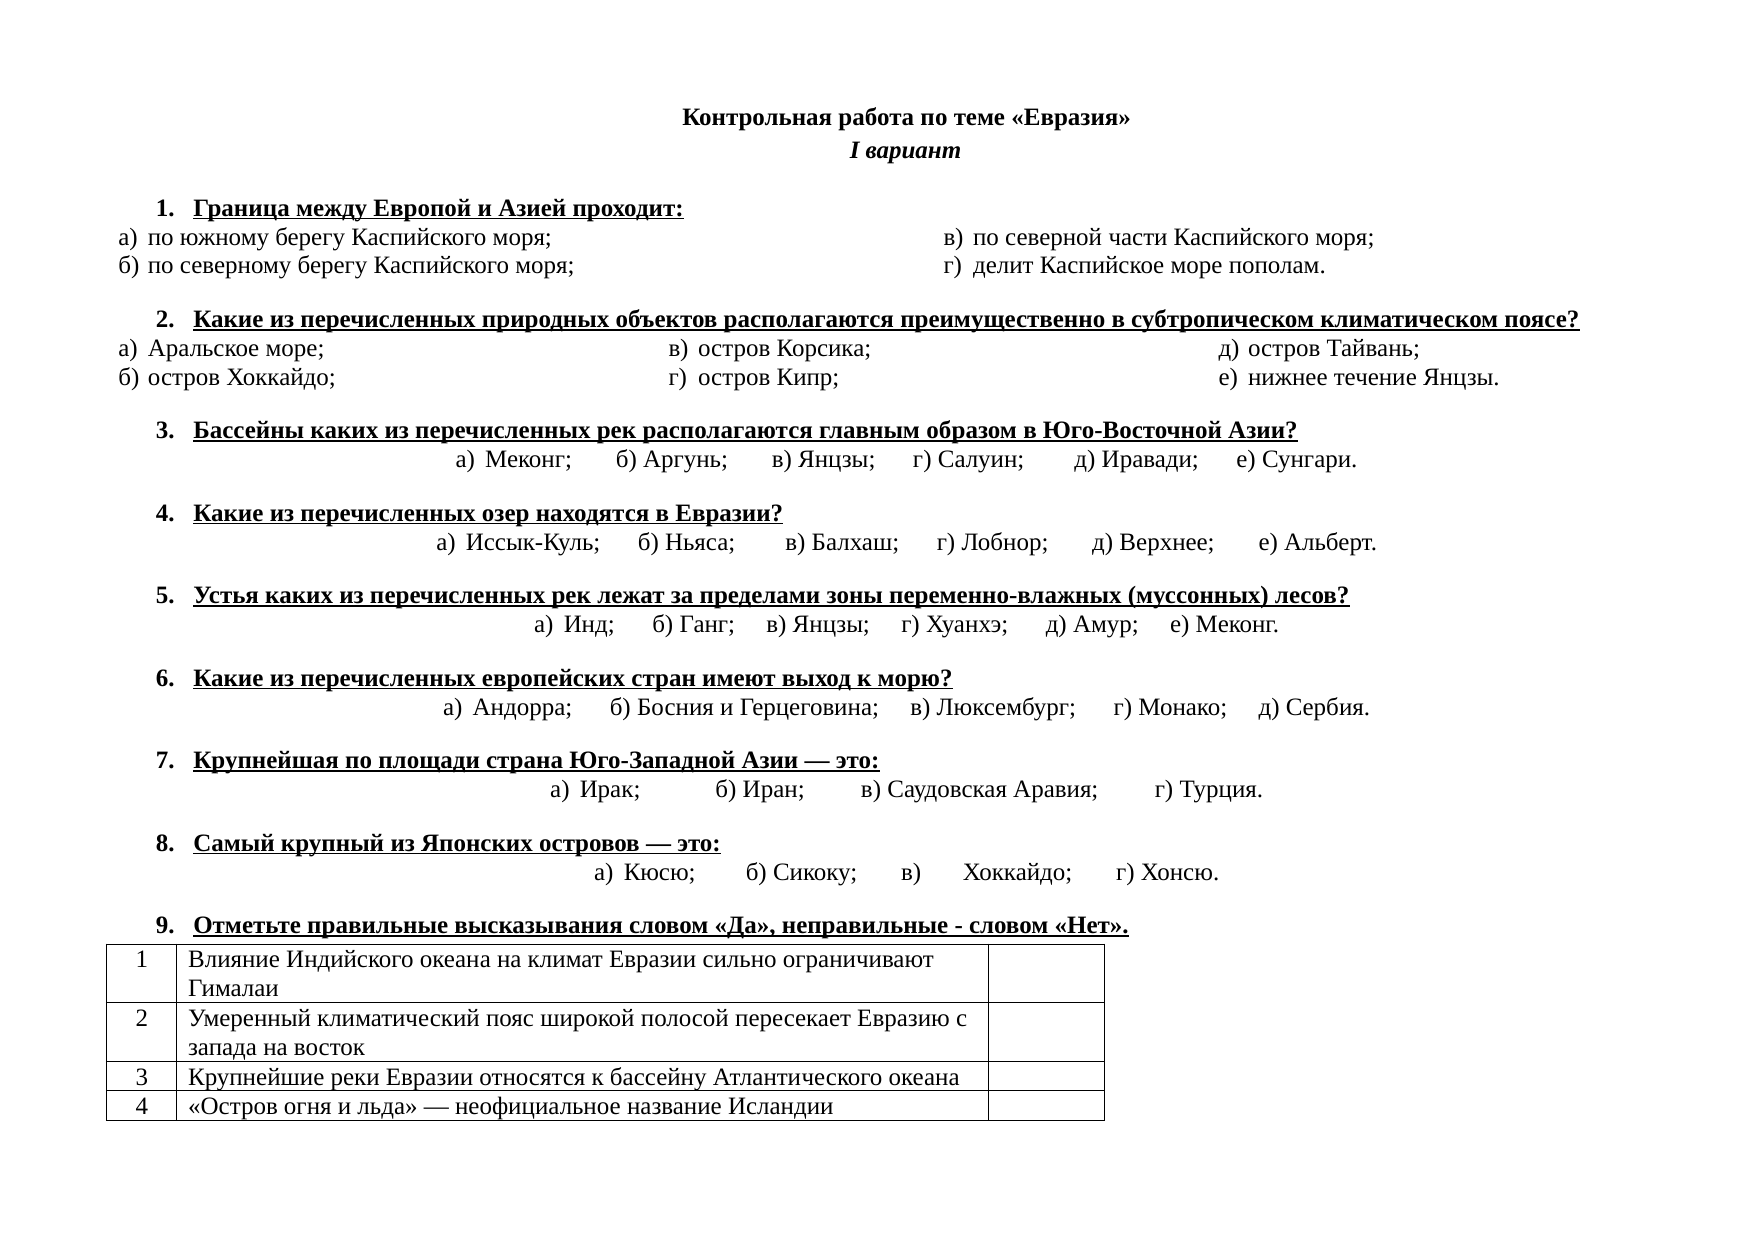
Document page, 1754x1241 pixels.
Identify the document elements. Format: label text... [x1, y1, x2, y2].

table_cell Крупнейшие реки Евразии относятся к бассейну Атланти­ческого океана [177, 1062, 988, 1090]
table_header [989, 945, 1104, 1002]
list Какие из перечисленных природных объектов располагаются преимущественно в субтропическом климатическом поясе? [156, 304, 1695, 333]
table_cell 2 [107, 1003, 176, 1061]
table_cell 3 [107, 1062, 176, 1090]
text д) остров Тайвань; [1218, 333, 1695, 362]
table_cell [989, 1091, 1104, 1120]
list Граница между Европой и Азией проходит: [156, 193, 1695, 222]
text г) остров Кипр; [668, 362, 1144, 390]
text I вариант [118, 135, 1695, 164]
list Отметьте правильные высказывания словом «Да», неправильные - словом «Нет». [156, 910, 1695, 939]
text а) Инд; б) Ганг; в) Янцзы; г) Хуанхэ; д) Амур; е) Меконг. [118, 609, 1695, 638]
list Какие из перечисленных озер находятся в Евразии? [156, 498, 1695, 527]
list Какие из перечисленных европейских стран имеют выход к морю? [156, 663, 1695, 692]
text а) Андорра; б) Босния и Герцеговина; в) Люксембург; г) Монако; д) Сербия. [118, 692, 1695, 720]
table_cell [989, 1062, 1104, 1090]
list Устья каких из перечисленных рек лежат за пределами зоны переменно-влажных (муссонных) лесов? [156, 580, 1695, 609]
table_cell «Остров огня и льда» — неофициальное название Исландии [177, 1091, 988, 1120]
text а) по южному берегу Каспийского моря; [118, 222, 869, 250]
table_cell Умеренный климатический пояс широкой полосой пере­секает Евразию с запада на восток [177, 1003, 988, 1061]
text в) остров Корсика; [668, 333, 1144, 362]
table_header 1 [107, 945, 176, 1002]
list Бассейны каких из перечисленных рек располагаются главным об­разом в Юго-Восточной Азии? [156, 415, 1695, 444]
text а) Кюсю; б) Сикоку; в) Хоккайдо; г) Хонсю. [118, 857, 1695, 885]
text а) Аральское море; [118, 333, 594, 362]
text б) по северному берегу Каспийского моря; [118, 250, 869, 279]
list Крупнейшая по площади страна Юго-Западной Азии — это: [156, 745, 1695, 774]
text а) Ирак; б) Иран; в) Саудовская Аравия; г) Турция. [118, 774, 1695, 803]
table_cell [989, 1003, 1104, 1061]
text а) Меконг; б) Аргунь; в) Янцзы; г) Салуин; д) Иравади; е) Сунгари. [118, 444, 1695, 473]
table_cell 4 [107, 1091, 176, 1120]
table_header Влияние Индийского океана на климат Евразии сильно ограничивают Гималаи [177, 945, 988, 1002]
text г) делит Каспийское море пополам. [943, 250, 1695, 279]
text в) по северной части Каспийского моря; [943, 222, 1695, 250]
text б) остров Хоккайдо; [118, 362, 594, 390]
text а) Иссык-Куль; б) Ньяса; в) Балхаш; г) Лобнор; д) Верхнее; е) Альберт. [118, 527, 1695, 555]
text Контрольная работа по теме «Евразия» [118, 102, 1695, 131]
list Самый крупный из Японских островов — это: [156, 828, 1695, 857]
text е) нижнее течение Янцзы. [1218, 362, 1695, 390]
